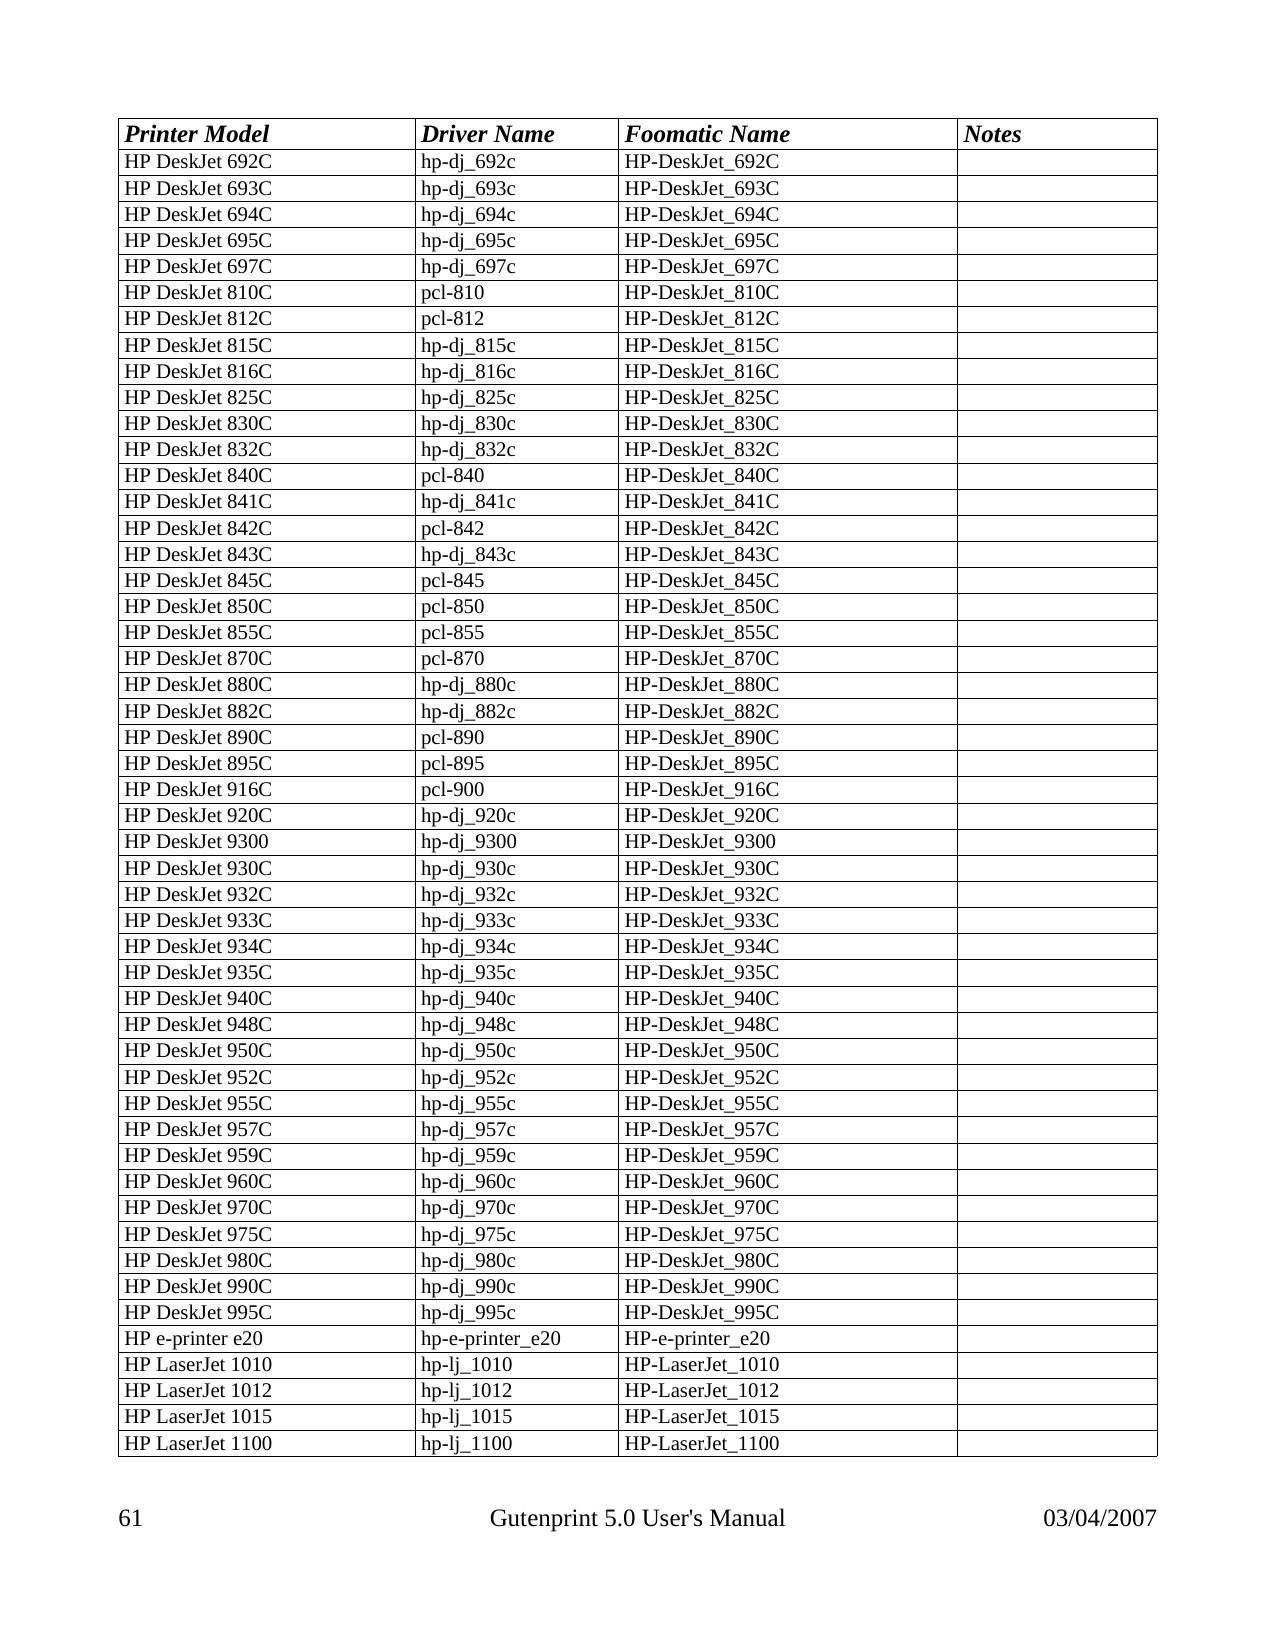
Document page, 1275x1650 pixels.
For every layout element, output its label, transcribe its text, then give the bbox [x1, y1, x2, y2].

table_cell HP-DeskJet_960C [619, 1170, 957, 1195]
table_cell HP DeskJet 975C [119, 1222, 415, 1247]
table_cell HP DeskJet 810C [119, 281, 415, 306]
table_cell [958, 908, 1157, 933]
table_cell hp-dj_933c [416, 908, 618, 933]
table_cell hp-dj_955c [416, 1091, 618, 1116]
table_cell HP DeskJet 980C [119, 1248, 415, 1273]
table_cell HP-DeskJet_959C [619, 1144, 957, 1168]
table_cell [958, 960, 1157, 986]
table_cell [958, 673, 1157, 698]
table_cell HP DeskJet 890C [119, 725, 415, 750]
table_cell HP DeskJet 870C [119, 647, 415, 672]
table_cell [958, 411, 1157, 436]
table_cell HP-DeskJet_870C [619, 647, 957, 672]
table_cell [958, 333, 1157, 358]
table_cell pcl-900 [416, 777, 618, 802]
table_cell hp-dj_950c [416, 1039, 618, 1064]
table_cell [958, 804, 1157, 829]
table_cell HP DeskJet 970C [119, 1196, 415, 1221]
table_cell hp-dj_948c [416, 1013, 618, 1038]
table_cell HP DeskJet 960C [119, 1170, 415, 1195]
table_cell HP DeskJet 948C [119, 1013, 415, 1038]
table_cell HP-DeskJet_895C [619, 751, 957, 776]
table_cell HP DeskJet 933C [119, 908, 415, 933]
table_cell HP-DeskJet_815C [619, 333, 957, 358]
table_cell [958, 987, 1157, 1012]
table_cell HP DeskJet 692C [119, 150, 415, 175]
table_cell pcl-890 [416, 725, 618, 750]
table_cell HP DeskJet 842C [119, 516, 415, 541]
table_cell hp-dj_990c [416, 1274, 618, 1299]
table_cell [958, 490, 1157, 515]
table_cell [958, 281, 1157, 306]
table_cell [958, 1405, 1157, 1430]
table_cell [958, 1274, 1157, 1299]
table_cell pcl-840 [416, 464, 618, 489]
table_cell HP-DeskJet_830C [619, 411, 957, 436]
table_cell HP DeskJet 830C [119, 411, 415, 436]
table_cell HP-DeskJet_930C [619, 856, 957, 881]
table_cell [958, 437, 1157, 463]
table_cell [958, 1353, 1157, 1378]
table_cell [958, 1144, 1157, 1168]
table_cell hp-dj_934c [416, 934, 618, 959]
table_cell hp-dj_697c [416, 255, 618, 279]
table_cell HP-DeskJet_882C [619, 699, 957, 724]
table_cell HP DeskJet 895C [119, 751, 415, 776]
table_cell hp-e-printer_e20 [416, 1326, 618, 1352]
table_cell HP DeskJet 880C [119, 673, 415, 698]
table_header Notes [958, 119, 1157, 149]
table_header Driver Name [416, 119, 618, 149]
table_cell [958, 830, 1157, 855]
table_cell HP DeskJet 957C [119, 1117, 415, 1142]
table_cell HP-DeskJet_935C [619, 960, 957, 986]
table_cell [958, 307, 1157, 332]
table_cell HP-DeskJet_890C [619, 725, 957, 750]
table_cell HP-DeskJet_816C [619, 359, 957, 384]
table_cell HP-DeskJet_812C [619, 307, 957, 332]
table_cell HP-DeskJet_940C [619, 987, 957, 1012]
table_cell [958, 594, 1157, 619]
table_cell HP e-printer e20 [119, 1326, 415, 1352]
table_cell hp-dj_825c [416, 385, 618, 410]
table_cell HP DeskJet 855C [119, 621, 415, 646]
table_cell HP DeskJet 920C [119, 804, 415, 829]
table_cell [958, 255, 1157, 279]
table_cell HP DeskJet 995C [119, 1300, 415, 1325]
table_cell HP DeskJet 935C [119, 960, 415, 986]
table_cell [958, 1091, 1157, 1116]
table_cell [958, 176, 1157, 201]
table_header Printer Model [119, 119, 415, 149]
table_cell pcl-812 [416, 307, 618, 332]
table_cell HP-DeskJet_697C [619, 255, 957, 279]
table_cell HP DeskJet 845C [119, 568, 415, 593]
table_cell [958, 202, 1157, 227]
table_cell [958, 150, 1157, 175]
table_cell [958, 1300, 1157, 1325]
table_cell HP DeskJet 843C [119, 542, 415, 567]
table_cell HP-DeskJet_693C [619, 176, 957, 201]
table_cell HP-DeskJet_832C [619, 437, 957, 463]
table_cell hp-dj_940c [416, 987, 618, 1012]
table_cell [958, 725, 1157, 750]
table_cell [958, 1222, 1157, 1247]
table_cell HP-LaserJet_1015 [619, 1405, 957, 1430]
table_cell HP DeskJet 815C [119, 333, 415, 358]
table_cell pcl-895 [416, 751, 618, 776]
table_cell hp-dj_930c [416, 856, 618, 881]
table_cell HP LaserJet 1100 [119, 1431, 415, 1456]
table_cell HP DeskJet 9300 [119, 830, 415, 855]
table_cell [958, 856, 1157, 881]
table_cell hp-lj_1010 [416, 1353, 618, 1378]
table_cell [958, 647, 1157, 672]
table_cell [958, 882, 1157, 907]
table_cell hp-dj_841c [416, 490, 618, 515]
table_cell HP LaserJet 1015 [119, 1405, 415, 1430]
table_cell hp-dj_932c [416, 882, 618, 907]
table_cell hp-dj_9300 [416, 830, 618, 855]
table_cell hp-dj_830c [416, 411, 618, 436]
table_cell [958, 359, 1157, 384]
table_cell HP-DeskJet_957C [619, 1117, 957, 1142]
table_cell [958, 777, 1157, 802]
table_cell [958, 1196, 1157, 1221]
table_cell HP DeskJet 693C [119, 176, 415, 201]
table_cell [958, 1326, 1157, 1352]
table_cell hp-lj_1100 [416, 1431, 618, 1456]
table_cell hp-dj_882c [416, 699, 618, 724]
table_cell HP-DeskJet_880C [619, 673, 957, 698]
table_cell hp-dj_815c [416, 333, 618, 358]
table_cell HP DeskJet 825C [119, 385, 415, 410]
table_cell HP-LaserJet_1100 [619, 1431, 957, 1456]
table_cell HP DeskJet 932C [119, 882, 415, 907]
table_cell HP DeskJet 934C [119, 934, 415, 959]
table_cell HP-DeskJet_950C [619, 1039, 957, 1064]
table_cell [958, 464, 1157, 489]
table_cell [958, 699, 1157, 724]
table_cell pcl-845 [416, 568, 618, 593]
table_cell hp-dj_694c [416, 202, 618, 227]
table_cell [958, 568, 1157, 593]
table_cell HP-DeskJet_952C [619, 1065, 957, 1090]
table_cell HP-DeskJet_932C [619, 882, 957, 907]
table_cell HP DeskJet 950C [119, 1039, 415, 1064]
table_cell HP DeskJet 882C [119, 699, 415, 724]
table_cell HP LaserJet 1010 [119, 1353, 415, 1378]
table_cell hp-dj_832c [416, 437, 618, 463]
table_cell [958, 1170, 1157, 1195]
table_cell HP-DeskJet_695C [619, 228, 957, 253]
table_cell HP DeskJet 812C [119, 307, 415, 332]
table_cell hp-dj_695c [416, 228, 618, 253]
table_cell HP DeskJet 841C [119, 490, 415, 515]
table_cell HP-DeskJet_810C [619, 281, 957, 306]
table_cell hp-dj_880c [416, 673, 618, 698]
table_cell HP DeskJet 697C [119, 255, 415, 279]
table_cell [958, 1431, 1157, 1456]
table_cell [958, 228, 1157, 253]
table_cell hp-dj_693c [416, 176, 618, 201]
table_cell HP-DeskJet_825C [619, 385, 957, 410]
table_cell hp-dj_816c [416, 359, 618, 384]
table_cell hp-dj_970c [416, 1196, 618, 1221]
table_cell HP DeskJet 816C [119, 359, 415, 384]
table_cell hp-dj_995c [416, 1300, 618, 1325]
table_cell [958, 1248, 1157, 1273]
table_cell hp-dj_980c [416, 1248, 618, 1273]
table_cell HP DeskJet 959C [119, 1144, 415, 1168]
table_cell HP-DeskJet_975C [619, 1222, 957, 1247]
table_cell hp-dj_692c [416, 150, 618, 175]
table_cell [958, 1117, 1157, 1142]
table_cell [958, 1039, 1157, 1064]
table_cell hp-dj_843c [416, 542, 618, 567]
table_cell HP-DeskJet_841C [619, 490, 957, 515]
table_cell [958, 1379, 1157, 1404]
table_cell HP DeskJet 695C [119, 228, 415, 253]
table_cell HP-DeskJet_840C [619, 464, 957, 489]
table_header Foomatic Name [619, 119, 957, 149]
table_cell [958, 621, 1157, 646]
table_cell hp-lj_1012 [416, 1379, 618, 1404]
table_cell [958, 751, 1157, 776]
table_cell hp-dj_952c [416, 1065, 618, 1090]
table_cell HP LaserJet 1012 [119, 1379, 415, 1404]
table_cell HP-DeskJet_692C [619, 150, 957, 175]
table_cell HP-DeskJet_995C [619, 1300, 957, 1325]
table_cell [958, 542, 1157, 567]
table_cell [958, 1065, 1157, 1090]
table_cell HP DeskJet 990C [119, 1274, 415, 1299]
table_cell HP-DeskJet_980C [619, 1248, 957, 1273]
table_cell HP-DeskJet_9300 [619, 830, 957, 855]
table_cell hp-lj_1015 [416, 1405, 618, 1430]
table_cell [958, 934, 1157, 959]
table_cell HP DeskJet 955C [119, 1091, 415, 1116]
table_cell pcl-855 [416, 621, 618, 646]
table_cell hp-dj_959c [416, 1144, 618, 1168]
table_cell HP-LaserJet_1012 [619, 1379, 957, 1404]
table_cell pcl-810 [416, 281, 618, 306]
table_cell HP-DeskJet_990C [619, 1274, 957, 1299]
table_cell HP DeskJet 940C [119, 987, 415, 1012]
table_cell HP-e-printer_e20 [619, 1326, 957, 1352]
table_cell HP-DeskJet_842C [619, 516, 957, 541]
table_cell pcl-870 [416, 647, 618, 672]
table_cell HP-DeskJet_694C [619, 202, 957, 227]
table_cell HP-DeskJet_955C [619, 1091, 957, 1116]
table_cell hp-dj_920c [416, 804, 618, 829]
table_cell HP-DeskJet_948C [619, 1013, 957, 1038]
table_cell HP DeskJet 840C [119, 464, 415, 489]
table_cell hp-dj_957c [416, 1117, 618, 1142]
table_cell pcl-842 [416, 516, 618, 541]
table_cell hp-dj_960c [416, 1170, 618, 1195]
table_cell HP DeskJet 850C [119, 594, 415, 619]
table_cell HP-DeskJet_916C [619, 777, 957, 802]
table_cell [958, 385, 1157, 410]
table_cell HP DeskJet 952C [119, 1065, 415, 1090]
table_cell hp-dj_935c [416, 960, 618, 986]
table_cell HP-LaserJet_1010 [619, 1353, 957, 1378]
table_cell HP-DeskJet_934C [619, 934, 957, 959]
table_cell HP-DeskJet_843C [619, 542, 957, 567]
table_cell HP DeskJet 930C [119, 856, 415, 881]
table_cell HP-DeskJet_855C [619, 621, 957, 646]
table_cell HP DeskJet 832C [119, 437, 415, 463]
table_cell [958, 516, 1157, 541]
table_cell hp-dj_975c [416, 1222, 618, 1247]
table_cell HP-DeskJet_970C [619, 1196, 957, 1221]
table_cell pcl-850 [416, 594, 618, 619]
table_cell HP-DeskJet_850C [619, 594, 957, 619]
table_cell [958, 1013, 1157, 1038]
table_cell HP DeskJet 916C [119, 777, 415, 802]
table_cell HP DeskJet 694C [119, 202, 415, 227]
table_cell HP-DeskJet_920C [619, 804, 957, 829]
table_cell HP-DeskJet_845C [619, 568, 957, 593]
table_cell HP-DeskJet_933C [619, 908, 957, 933]
